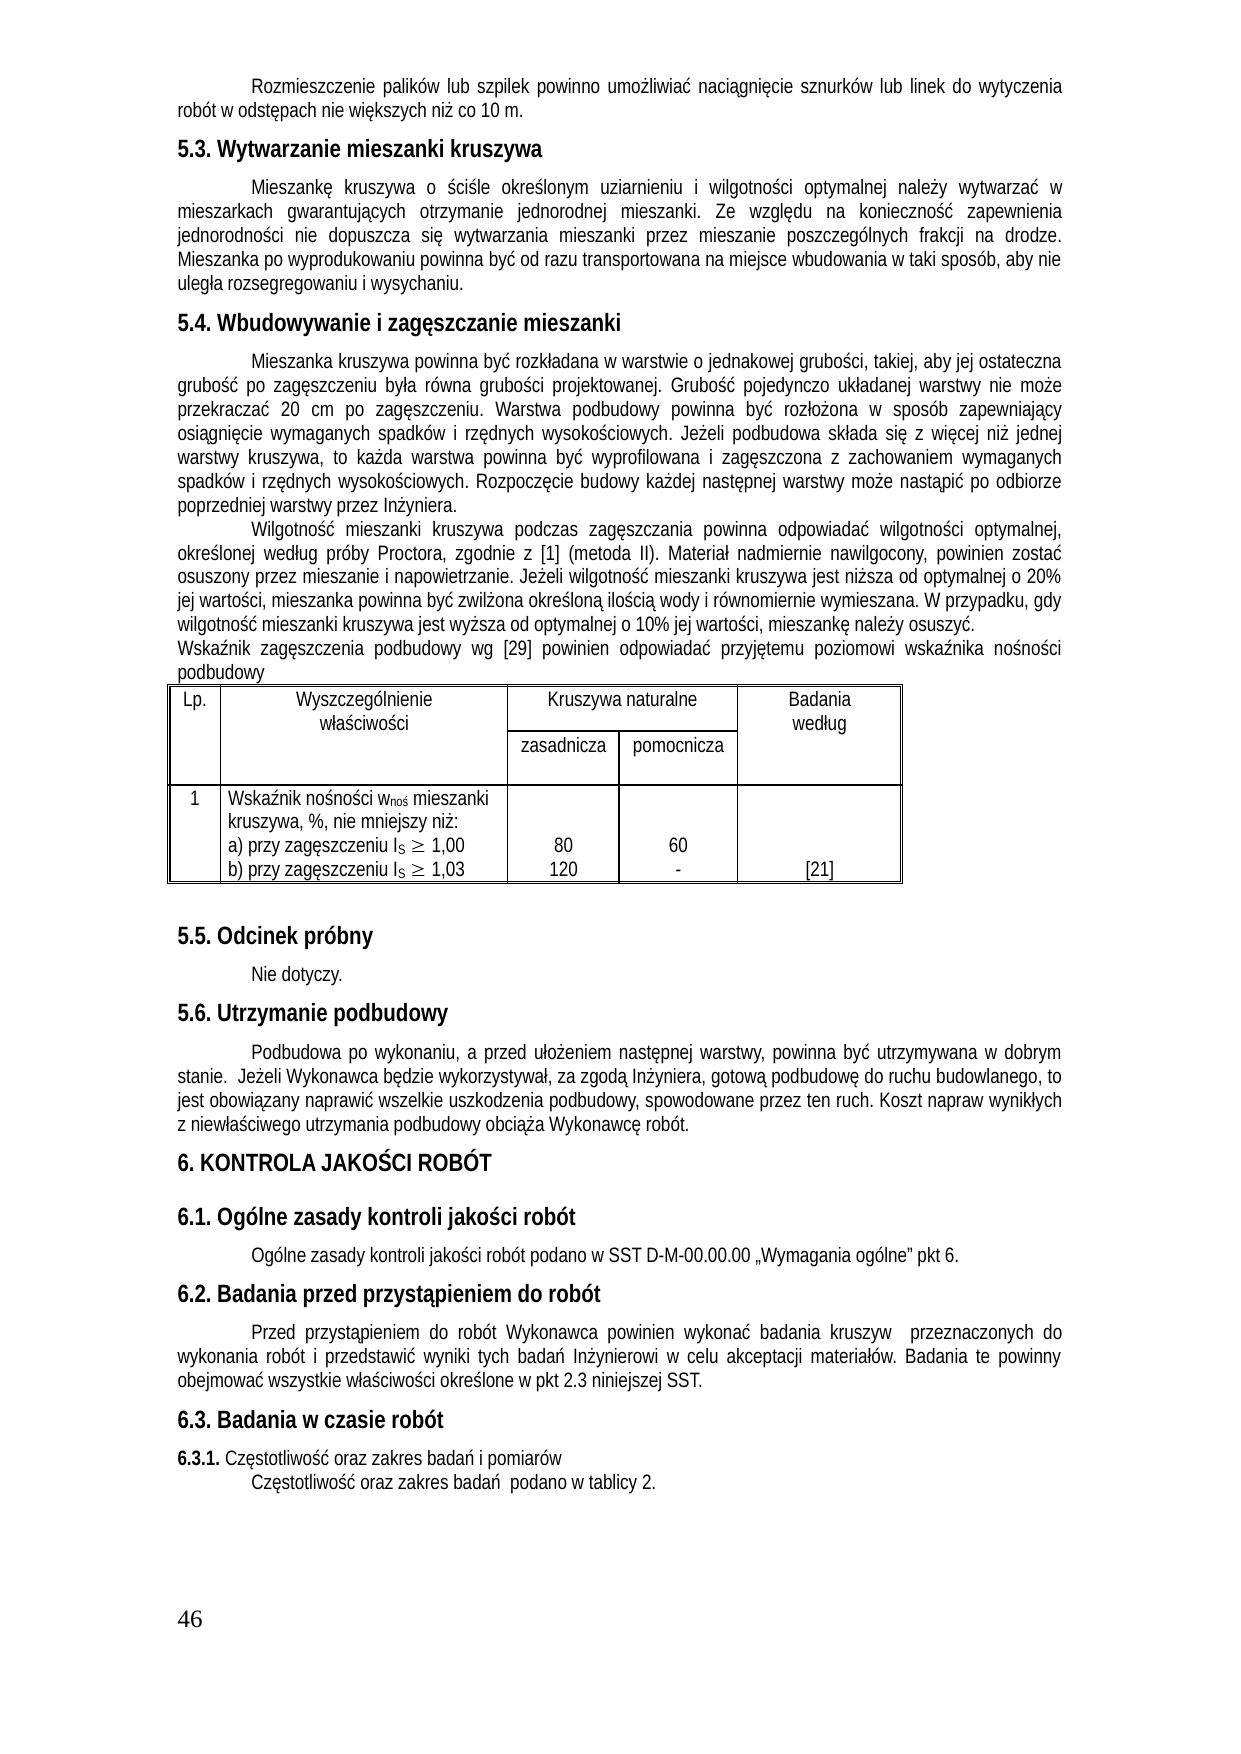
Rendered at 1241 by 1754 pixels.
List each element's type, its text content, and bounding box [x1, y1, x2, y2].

text Wskaźnik zagęszczenia podbudowy wg [29] powinien odpowiadać przyjętemu poziomowi wskaźnika nośności podbudowy [177, 636, 1063, 684]
table_cell zasadnicza [508, 732, 618, 784]
table_header Badania według [738, 687, 900, 784]
text Ogólne zasady kontroli jakości robót podano w SST D-M-00.00.00 „Wymagania ogólne” pkt 6. [177, 1243, 1063, 1267]
text Wilgotność mieszanki kruszywa podczas zagęszczania powinna odpowiadać wilgotności optymalnej, określonej według próby Proctora, zgodnie z [1] (metoda II). Materiał nadmiernie nawilgocony, powinien zostać osuszony przez mieszanie i napowietrzanie. Jeżeli wilgotność mieszanki kruszywa jest niższa od optymalnej o 20% jej wartości, mieszanka powinna być zwilżona określoną ilością wody i równomiernie wymieszana. W przypadku, gdy wilgotność mieszanki kruszywa jest wyższa od optymalnej o 10% jej wartości, mieszankę należy osuszyć. [177, 516, 1063, 636]
subtitle 5.3. Wytwarzanie mieszanki kruszywa [177, 134, 1063, 163]
subtitle 6.3. Badania w czasie robót [177, 1405, 1063, 1433]
table_cell 60 - [620, 786, 737, 881]
subtitle 5.4. Wbudowywanie i zagęszczanie mieszanki [177, 308, 1063, 336]
subtitle 6.1. Ogólne zasady kontroli jakości robót [177, 1202, 1063, 1230]
subtitle 6. kontrola jakości robót [177, 1148, 1063, 1177]
subtitle 6.2. Badania przed przystąpieniem do robót [177, 1279, 1063, 1308]
table_header Wyszczególnienie właściwości [221, 687, 507, 784]
table_header Kruszywa naturalne [508, 687, 737, 730]
table_cell 1 [171, 786, 220, 881]
table_cell 80 120 [508, 786, 618, 881]
table_cell pomocnicza [620, 732, 737, 784]
table_header Lp. [171, 687, 220, 784]
text Rozmieszczenie palików lub szpilek powinno umożliwiać naciągnięcie sznurków lub linek do wytyczenia robót w odstępach nie większych niż co 10 m. [177, 74, 1063, 122]
table_cell [21] [738, 786, 900, 881]
text Mieszanka kruszywa powinna być rozkładana w warstwie o jednakowej grubości, takiej, aby jej ostateczna grubość po zagęszczeniu była równa grubości projektowanej. Grubość pojedynczo układanej warstwy nie może przekraczać 20 cm po zagęszczeniu. Warstwa podbudowy powinna być rozłożona w sposób zapewniający osiągnięcie wymaganych spadków i rzędnych wysokościowych. Jeżeli podbudowa składa się z więcej niż jednej warstwy kruszywa, to każda warstwa powinna być wyprofilowana i zagęszczona z zachowaniem wymaganych spadków i rzędnych wysokościowych. Rozpoczęcie budowy każdej następnej warstwy może nastąpić po odbiorze poprzedniej warstwy przez Inżyniera. [177, 349, 1063, 516]
subtitle 5.5. Odcinek próbny [177, 921, 1063, 949]
text Nie dotyczy. [177, 962, 1063, 986]
text Przed przystąpieniem do robót Wykonawca powinien wykonać badania kruszyw przeznaczonych do wykonania robót i przedstawić wyniki tych badań Inżynierowi w celu akceptacji materiałów. Badania te powinny obejmować wszystkie właściwości określone w pkt 2.3 niniejszej SST. [177, 1320, 1063, 1392]
table_cell Wskaźnik nośności wnoś mieszanki kruszywa, %, nie mniejszy niż: a) przy zagęszczeniu IS  1,00 b) przy zagęszczeniu IS  1,03 [221, 786, 507, 881]
text Podbudowa po wykonaniu, a przed ułożeniem następnej warstwy, powinna być utrzymywana w dobrym stanie. Jeżeli Wykonawca będzie wykorzystywał, za zgodą Inżyniera, gotową podbudowę do ruchu budowlanego, to jest obowiązany naprawić wszelkie uszkodzenia podbudowy, spowodowane przez ten ruch. Koszt napraw wynikłych z niewłaściwego utrzymania podbudowy obciąża Wykonawcę robót. [177, 1039, 1063, 1135]
subtitle 5.6. Utrzymanie podbudowy [177, 998, 1063, 1027]
text Częstotliwość oraz zakres badań podano w tablicy 2. [177, 1470, 1063, 1494]
text 6.3.1. Częstotliwość oraz zakres badań i pomiarów [177, 1446, 1063, 1470]
text Mieszankę kruszywa o ściśle określonym uziarnieniu i wilgotności optymalnej należy wytwarzać w mieszarkach gwarantujących otrzymanie jednorodnej mieszanki. Ze względu na konieczność zapewnienia jednorodności nie dopuszcza się wytwarzania mieszanki przez mieszanie poszczególnych frakcji na drodze. Mieszanka po wyprodukowaniu powinna być od razu transportowana na miejsce wbudowania w taki sposób, aby nie uległa rozsegregowaniu i wysychaniu. [177, 175, 1063, 295]
